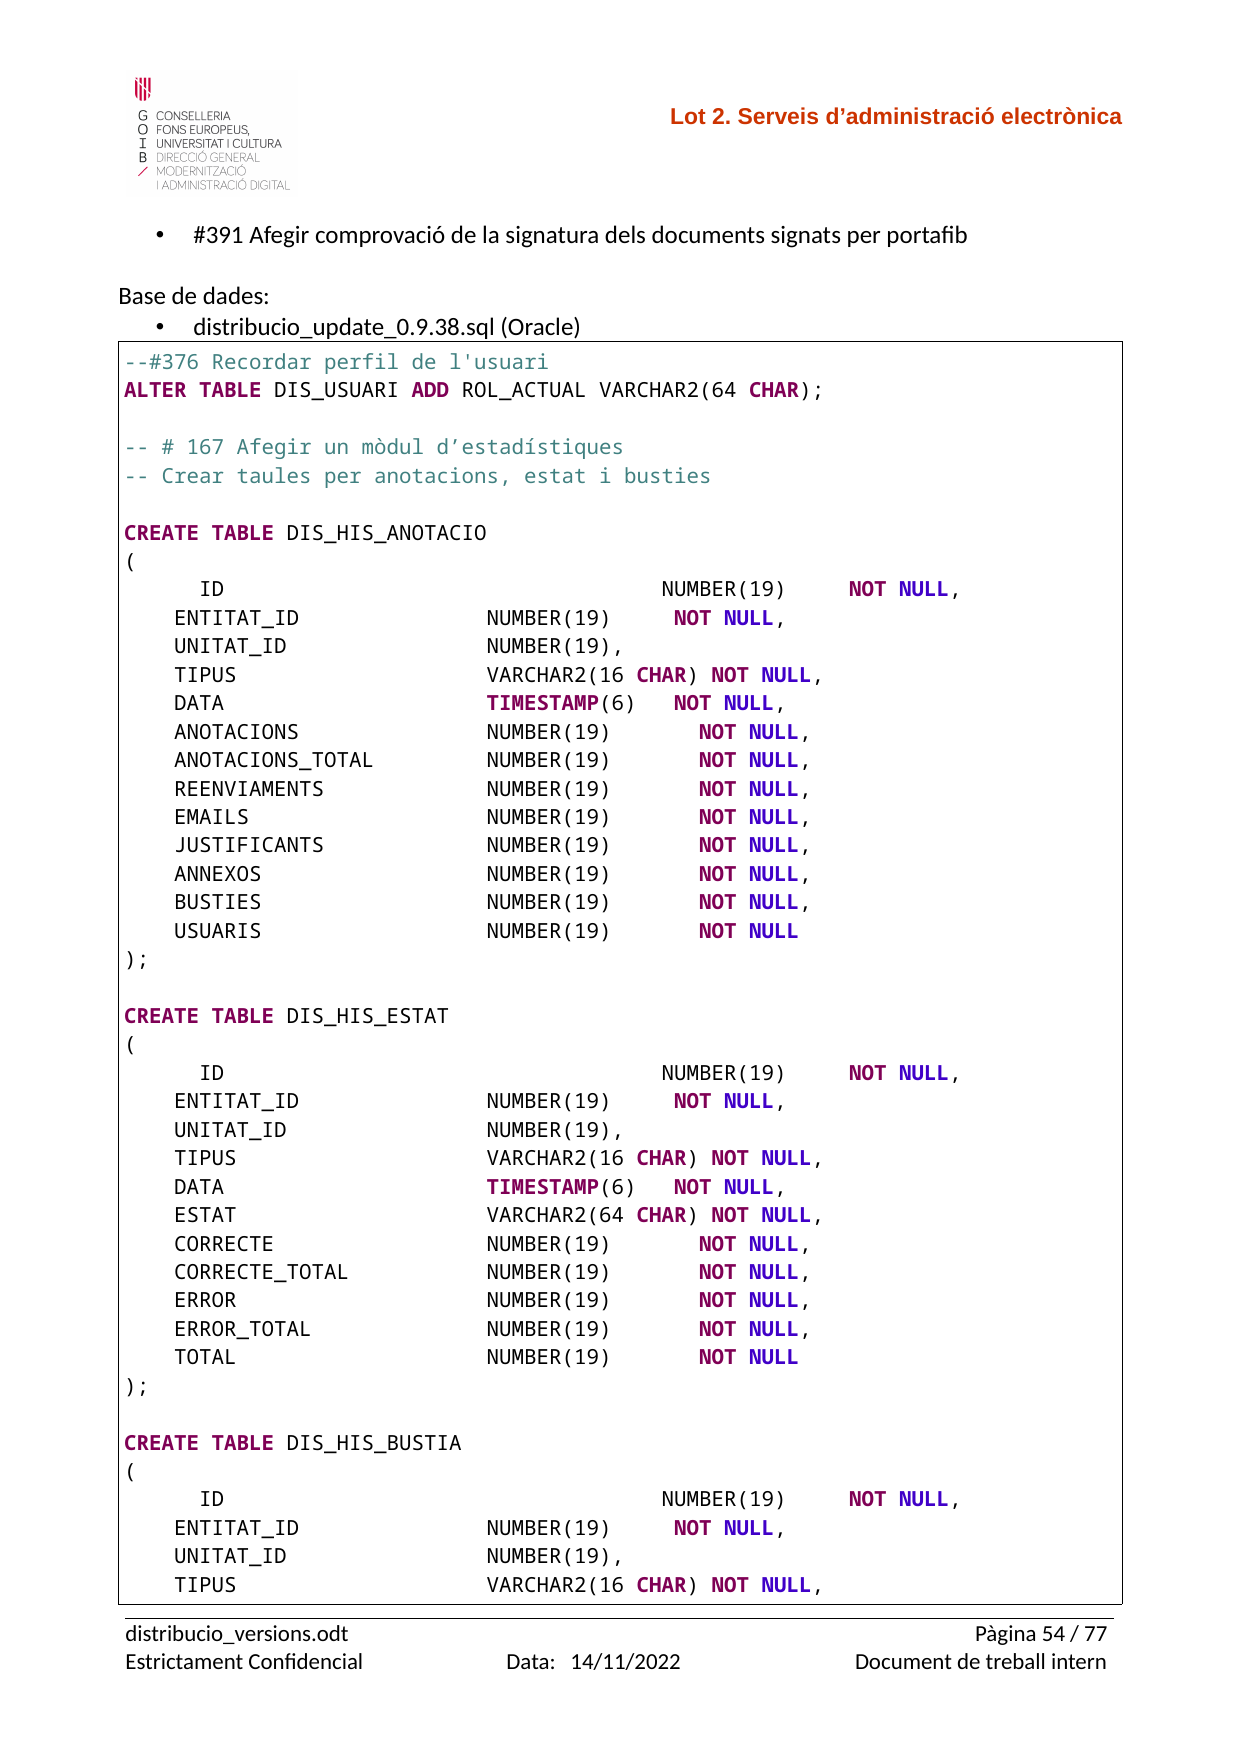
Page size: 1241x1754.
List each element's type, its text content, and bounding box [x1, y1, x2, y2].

picture [126, 70, 299, 197]
list #391 Afegir comprovació de la signatura dels documents signats per portafib [156, 219, 1122, 250]
list distribucio_update_0.9.38.sql (Oracle) [156, 311, 1122, 341]
table_header --#376 Recordar perfil de l'usuari ALTER TABLE DIS_USUARI ADD ROL_ACTUAL VARCHAR2(64 CHAR); -- # 167 Afegir un mòdul d’estadístiques -- Crear taules per anotacions, estat i busties CREATE TABLE DIS_HIS_ANOTACIO ( ID NUMBER(19) NOT NULL, ENTITAT_ID NUMBER(19) NOT NULL, UNITAT_ID NUMBER(19), TIPUS VARCHAR2(16 CHAR) NOT NULL, DATA TIMESTAMP(6) NOT NULL, ANOTACIONS NUMBER(19) NOT NULL, ANOTACIONS_TOTAL NUMBER(19) NOT NULL, REENVIAMENTS NUMBER(19) NOT NULL, EMAILS NUMBER(19) NOT NULL, JUSTIFICANTS NUMBER(19) NOT NULL, ANNEXOS NUMBER(19) NOT NULL, BUSTIES NUMBER(19) NOT NULL, USUARIS NUMBER(19) NOT NULL ); CREATE TABLE DIS_HIS_ESTAT ( ID NUMBER(19) NOT NULL, ENTITAT_ID NUMBER(19) NOT NULL, UNITAT_ID NUMBER(19), TIPUS VARCHAR2(16 CHAR) NOT NULL, DATA TIMESTAMP(6) NOT NULL, ESTAT VARCHAR2(64 CHAR) NOT NULL, CORRECTE NUMBER(19) NOT NULL, CORRECTE_TOTAL NUMBER(19) NOT NULL, ERROR NUMBER(19) NOT NULL, ERROR_TOTAL NUMBER(19) NOT NULL, TOTAL NUMBER(19) NOT NULL ); CREATE TABLE DIS_HIS_BUSTIA ( ID NUMBER(19) NOT NULL, ENTITAT_ID NUMBER(19) NOT NULL, UNITAT_ID NUMBER(19), TIPUS VARCHAR2(16 CHAR) NOT NULL, [119, 342, 1122, 1604]
text Base de dades: [118, 280, 1122, 311]
